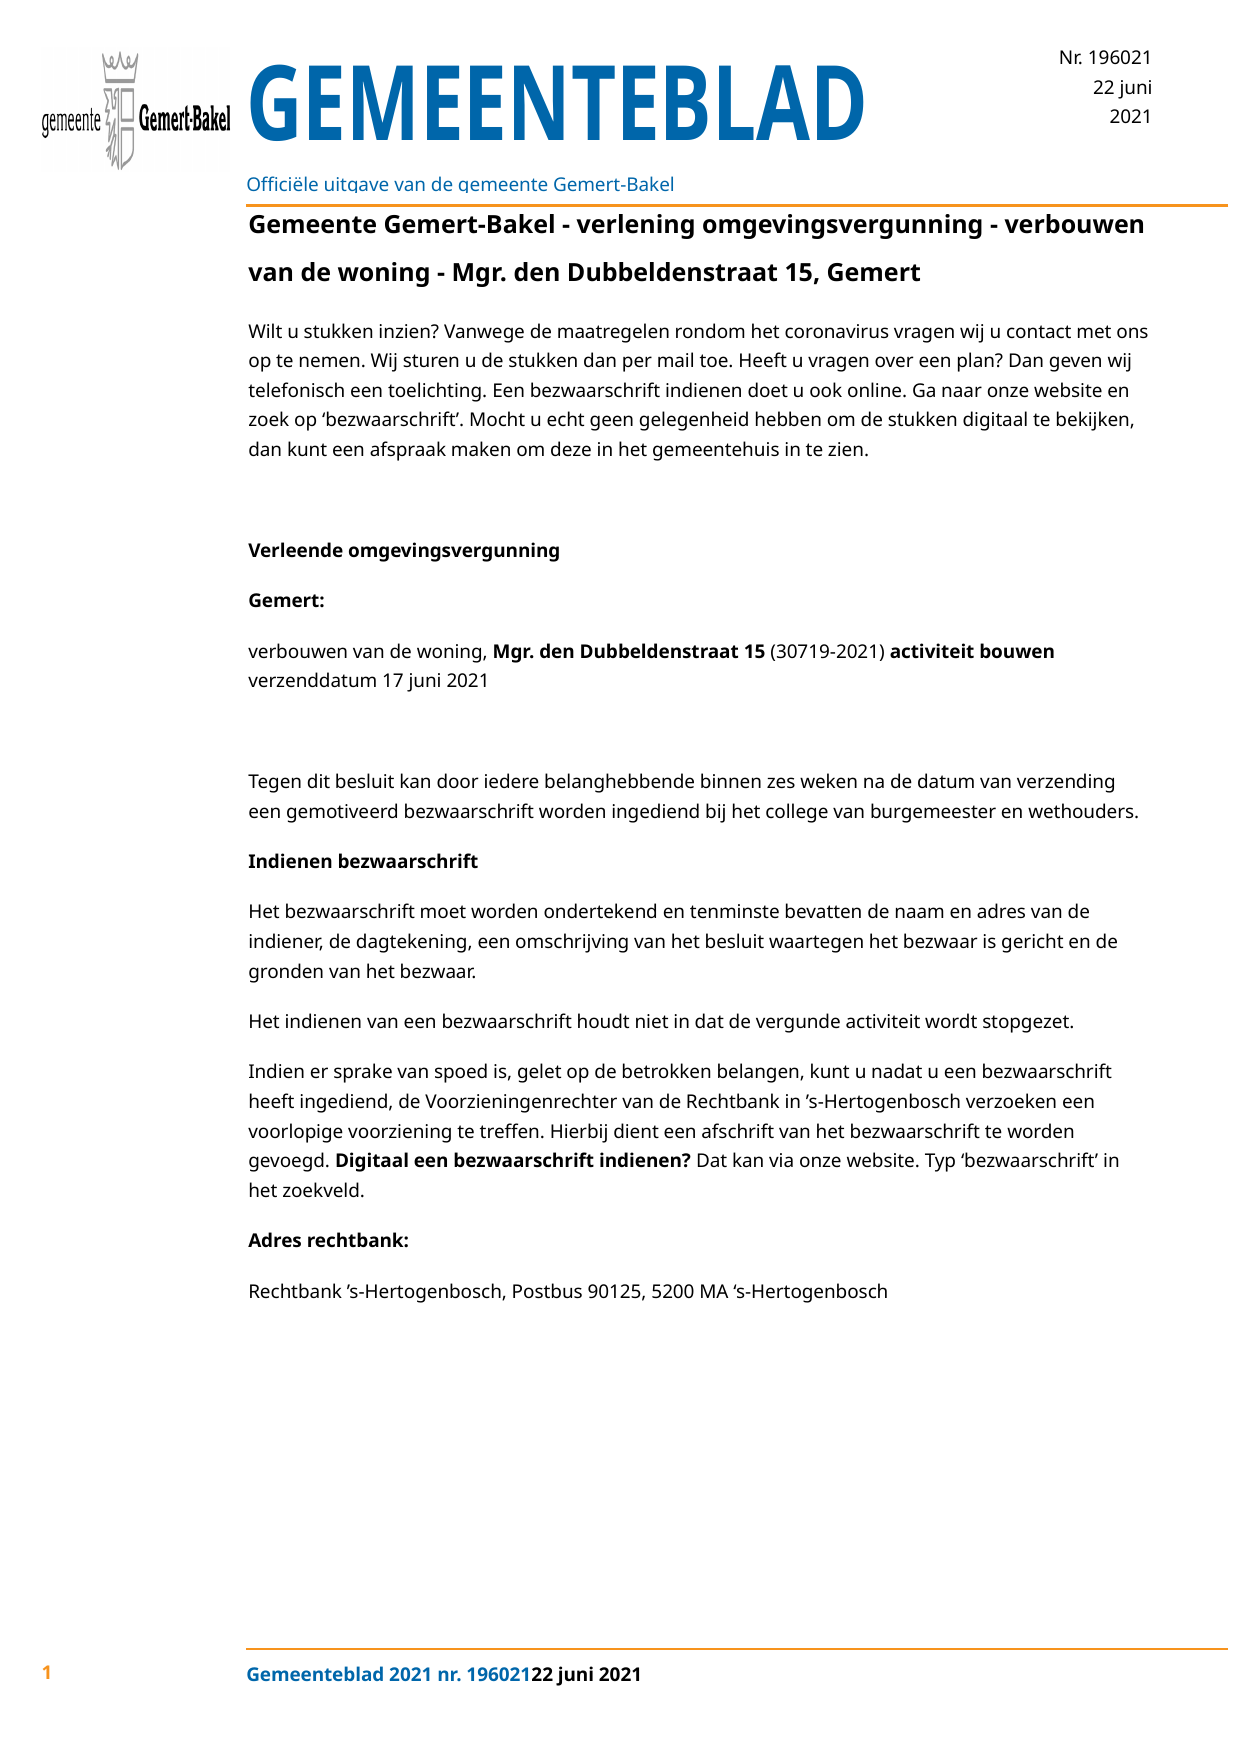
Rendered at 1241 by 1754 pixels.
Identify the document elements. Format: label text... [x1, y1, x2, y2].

text Indienen bezwaarschrift [248, 848, 1152, 874]
text Het bezwaarschrift moet worden ondertekend en tenminste bevatten de naam en adres van de indiener, de dagtekening, een omschrijving van het besluit waartegen het bezwaar is gericht en de gronden van het bezwaar. [248, 899, 1152, 984]
text Verleende omgevingsvergunning [248, 537, 1152, 563]
picture [41, 47, 231, 172]
text Gemert: [248, 587, 1152, 613]
text Adres rechtbank: [248, 1227, 1152, 1253]
text Wilt u stukken inzien? Vanwege de maatregelen rondom het coronavirus vragen wij u contact met ons op te nemen. Wij sturen u de stukken dan per mail toe. Heeft u vragen over een plan? Dan geven wij telefonisch een toelichting. Een bezwaarschrift indienen doet u ook online. Ga naar onze website en zoek op ‘bezwaarschrift’. Mocht u echt geen gelegenheid hebben om de stukken digitaal te bekijken, dan kunt een afspraak maken om deze in het gemeentehuis in te zien. [248, 318, 1152, 462]
text Rechtbank ’s-Hertogenbosch, Postbus 90125, 5200 MA ‘s-Hertogenbosch [248, 1278, 1152, 1304]
text Het indienen van een bezwaarschrift houdt niet in dat de vergunde activiteit wordt stopgezet. [248, 1008, 1152, 1034]
text verbouwen van de woning, Mgr. den Dubbeldenstraat 15 (30719-2021) activiteit bouwen verzenddatum 17 juni 2021 [248, 638, 1152, 693]
text Gemeente Gemert-Bakel - verlening omgevingsvergunning - verbouwen van de woning - Mgr. den Dubbeldenstraat 15, Gemert [248, 207, 1152, 288]
text Tegen dit besluit kan door iedere belanghebbende binnen zes weken na de datum van verzending een gemotiveerd bezwaarschrift worden ingediend bij het college van burgemeester en wethouders. [248, 768, 1152, 824]
text Indien er sprake van spoed is, gelet op de betrokken belangen, kunt u nadat u een bezwaarschrift heeft ingediend, de Voorzieningenrechter van de Rechtbank in ’s-Hertogenbosch verzoeken een voorlopige voorziening te treffen. Hierbij dient een afschrift van het bezwaarschrift te worden gevoegd. Digitaal een bezwaarschrift indienen? Dat kan via onze website. Typ ‘bezwaarschrift’ in het zoekveld. [248, 1059, 1152, 1203]
